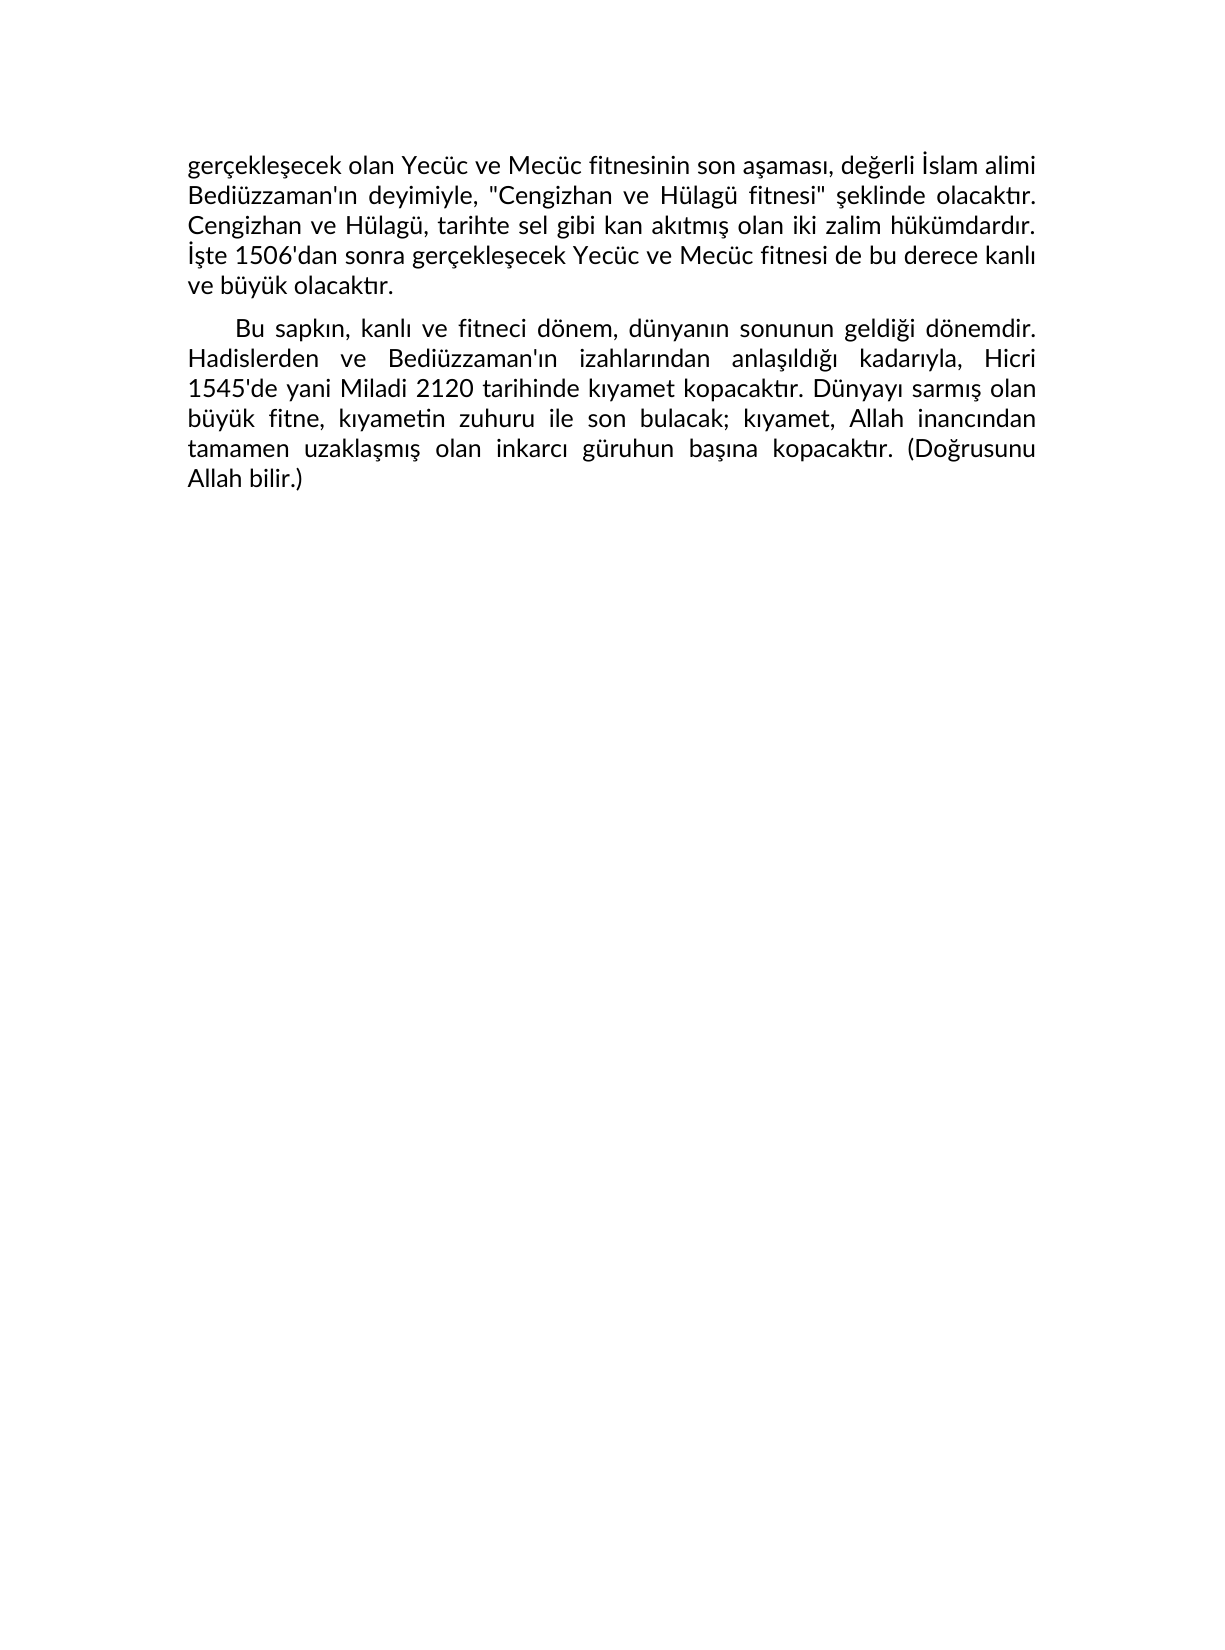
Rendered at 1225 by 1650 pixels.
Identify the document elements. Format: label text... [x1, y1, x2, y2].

text Bu sapkın, kanlı ve fitneci dönem, dünyanın sonunun geldiği dönemdir. Hadislerden ve Bediüzzaman'ın izahlarından anlaşıldığı kadarıyla, Hicri 1545'de yani Miladi 2120 tarihinde kıyamet kopacaktır. Dünyayı sarmış olan büyük fitne, kıyametin zuhuru ile son bulacak; kıyamet, Allah inancından tamamen uzaklaşmış olan inkarcı güruhun başına kopacaktır. (Doğrusunu Allah bilir.) [187, 312, 1037, 492]
text gerçekleşecek olan Yecüc ve Mecüc fitnesinin son aşaması, değerli İslam alimi Bediüzzaman'ın deyimiyle, "Cengizhan ve Hülagü fitnesi" şeklinde olacaktır. Cengizhan ve Hülagü, tarihte sel gibi kan akıtmış olan iki zalim hükümdardır. İşte 1506'dan sonra gerçekleşecek Yecüc ve Mecüc fitnesi de bu derece kanlı ve büyük olacaktır. [187, 150, 1037, 300]
